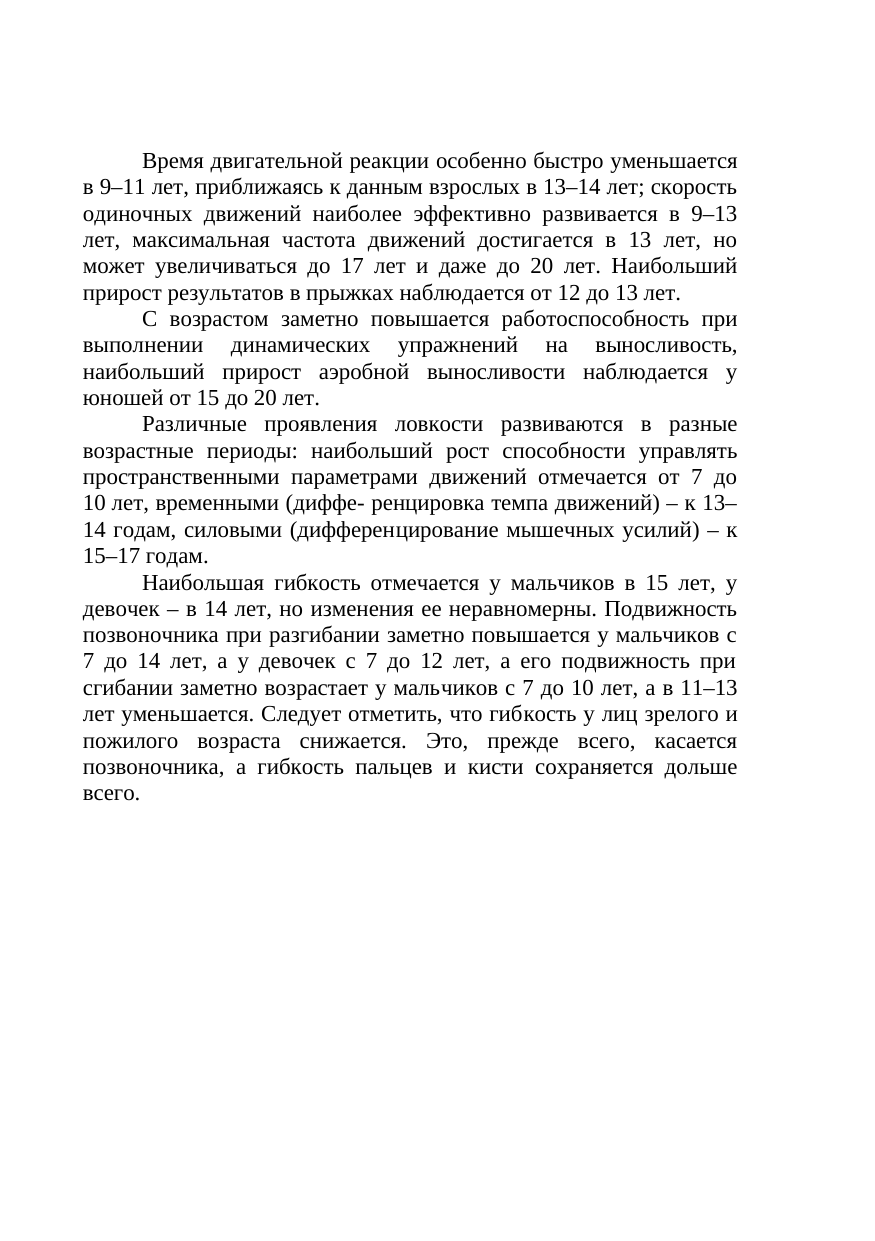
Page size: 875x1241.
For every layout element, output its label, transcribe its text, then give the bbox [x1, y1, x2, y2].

text С возрастом заметно повышается работоспособность при выпол­нении динамических упражнений на выносливость, наибольший прирост аэробной выносливости наблюдается у юношей от 15 до 20 лет. [83, 305, 738, 410]
text Наибольшая гибкость отмечается у мальчиков в 15 лет, у девочек – в 14 лет, но изменения ее неравномерны. Подвижность позвоночника при разгибании заметно повышается у мальчиков с 7 до 14 лет, а у девочек с 7 до 12 лет, а его подвижность при сгибании заметно возрастает у маль­чиков с 7 до 10 лет, а в 11–13 лет уменьшается. Следует отметить, что гиб­кость у лиц зрелого и пожилого возраста снижается. Это, прежде всего, касается позвоночника, а гибкость пальцев и кисти сохраняется дольше всего. [83, 568, 738, 806]
text Различные проявления ловкости развиваются в разные возрастные периоды: наибольший рост способности управлять пространственными параметрами движений отмечается от 7 до 10 лет, временными (диффе- ренцировка темпа движений) – к 13–14 годам, силовыми (дифферен­цирование мышечных усилий) – к 15–17 годам. [83, 410, 738, 568]
text Время двигательной реакции особенно быстро уменьшается в 9–11 лет, приближаясь к данным взрослых в 13–14 лет; скорость одиночных движений наиболее эффективно развивается в 9–13 лет, максимальная частота движений достигается в 13 лет, но может увеличиваться до 17 лет и даже до 20 лет. Наибольший прирост результатов в прыжках наблюдается от 12 до 13 лет. [83, 147, 738, 305]
